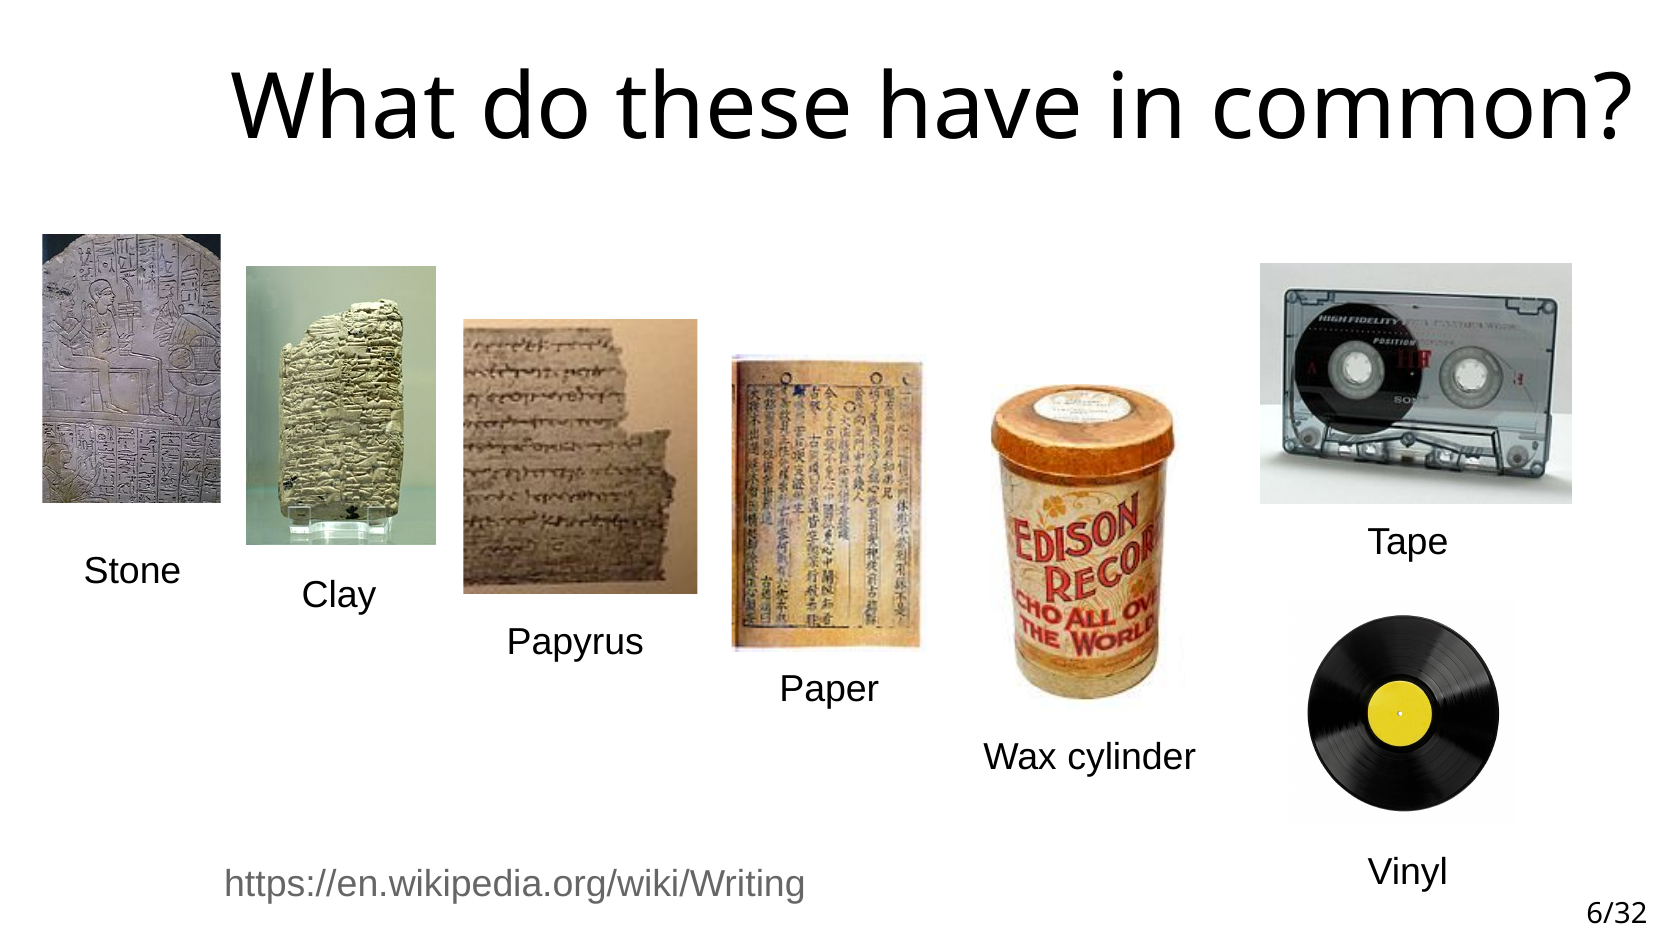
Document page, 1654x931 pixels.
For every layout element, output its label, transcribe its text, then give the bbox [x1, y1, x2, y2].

picture [990, 384, 1185, 727]
picture [42, 234, 221, 503]
picture [1260, 263, 1572, 504]
text_box Vinyl [1302, 842, 1513, 900]
title What do these have in common? [226, 0, 1639, 206]
text_box Papyrus [470, 613, 681, 670]
picture [731, 354, 927, 652]
text_box Wax cylinder [967, 727, 1213, 828]
picture [1290, 599, 1517, 826]
text_box Stone [27, 542, 238, 600]
picture [463, 319, 698, 594]
picture [246, 266, 436, 545]
text_box Paper [724, 660, 935, 718]
text_box https://en.wikipedia.org/wiki/Writing [209, 855, 821, 912]
text_box Clay [233, 565, 444, 623]
text_box Tape [1302, 512, 1513, 570]
